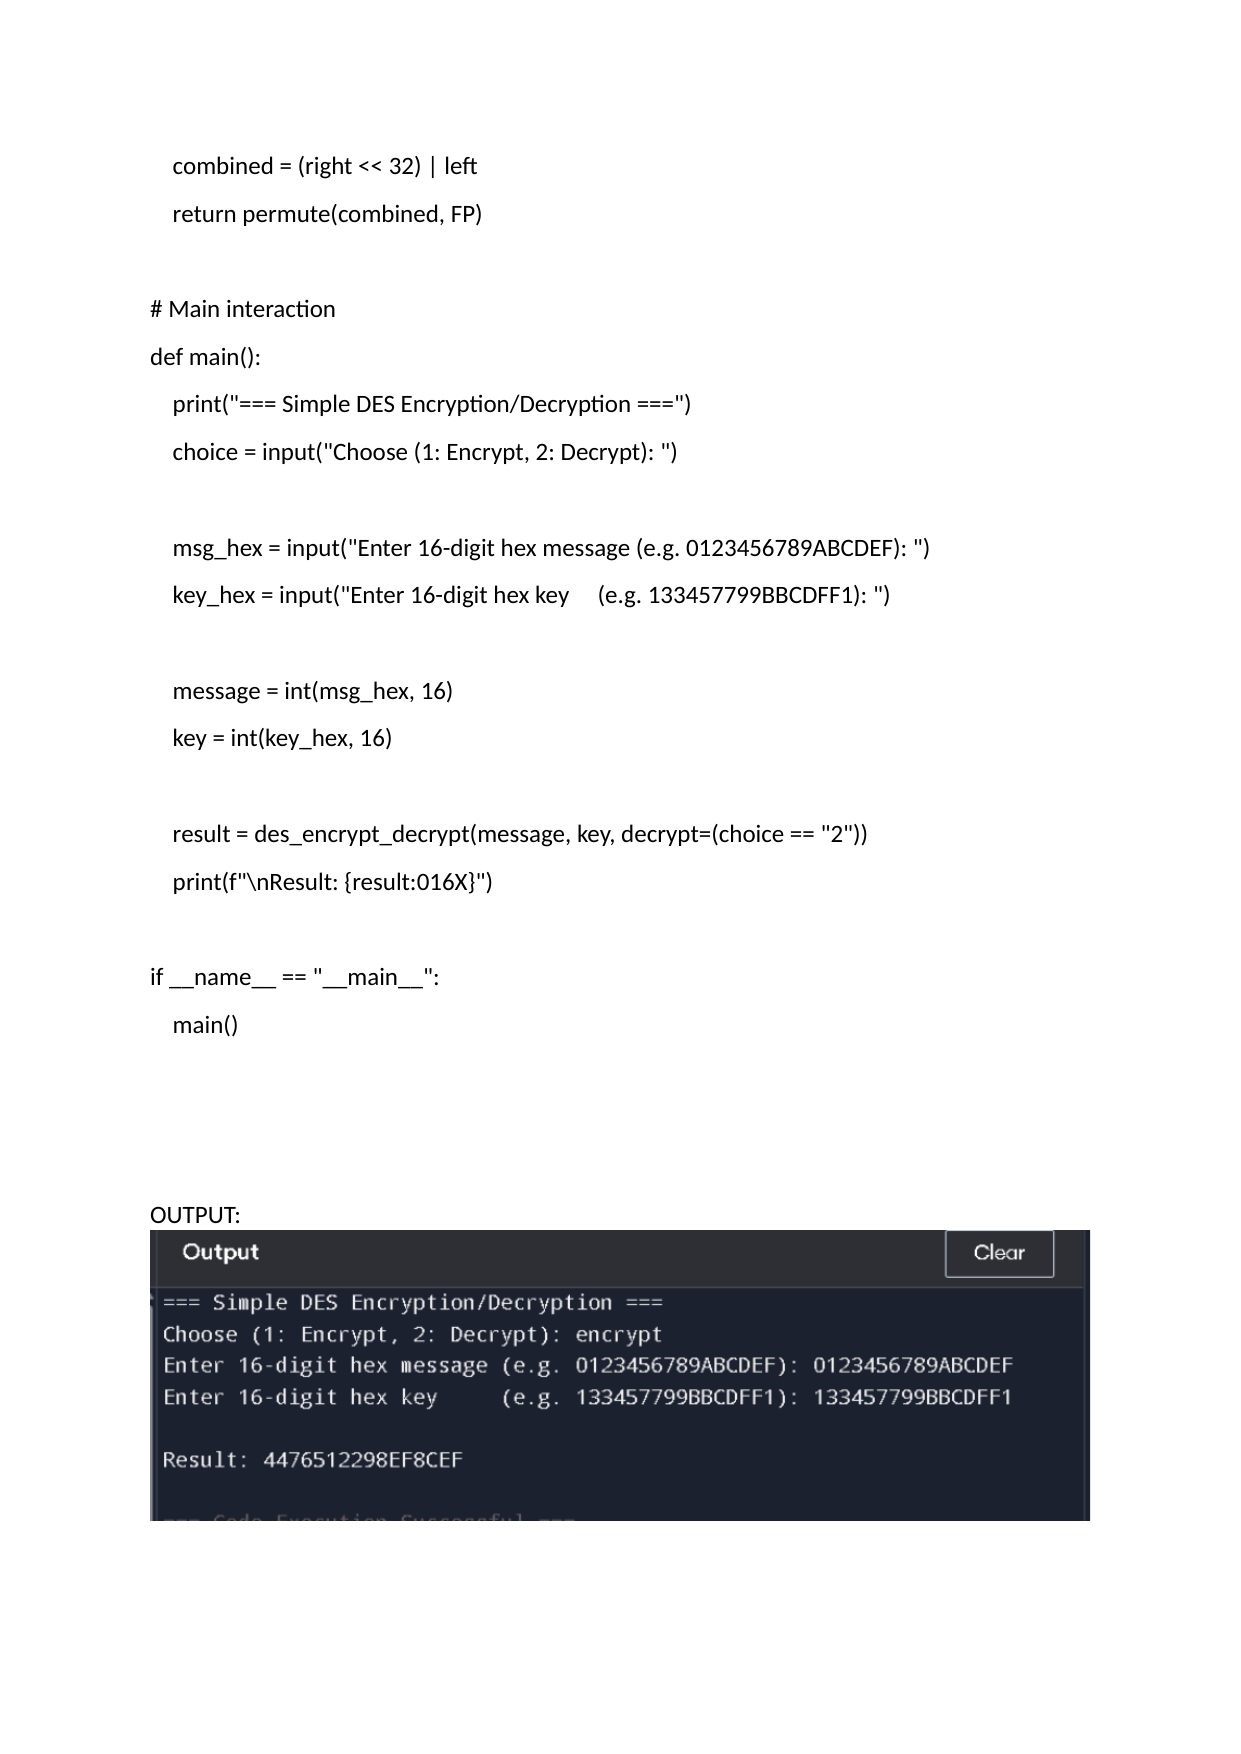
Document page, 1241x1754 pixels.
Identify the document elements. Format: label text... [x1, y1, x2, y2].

text return permute(combined, FP) [150, 198, 1090, 228]
text result = des_encrypt_decrypt(message, key, decrypt=(choice == "2")) [150, 818, 1090, 848]
text def main(): [150, 341, 1090, 371]
text message = int(msg_hex, 16) [150, 675, 1090, 705]
text print("=== Simple DES Encryption/Decryption ===") [150, 388, 1090, 419]
text OUTPUT: [150, 1199, 1090, 1230]
text main() [150, 1009, 1090, 1039]
text if __name__ == "__main__": [150, 961, 1090, 992]
text combined = (right << 32) | left [150, 150, 1090, 181]
text key_hex = input("Enter 16-digit hex key (e.g. 133457799BBCDFF1): ") [150, 579, 1090, 610]
text msg_hex = input("Enter 16-digit hex message (e.g. 0123456789ABCDEF): ") [150, 532, 1090, 562]
text key = int(key_hex, 16) [150, 722, 1090, 753]
text print(f"\nResult: {result:016X}") [150, 866, 1090, 896]
text choice = input("Choose (1: Encrypt, 2: Decrypt): ") [150, 436, 1090, 467]
text # Main interaction [150, 293, 1090, 324]
